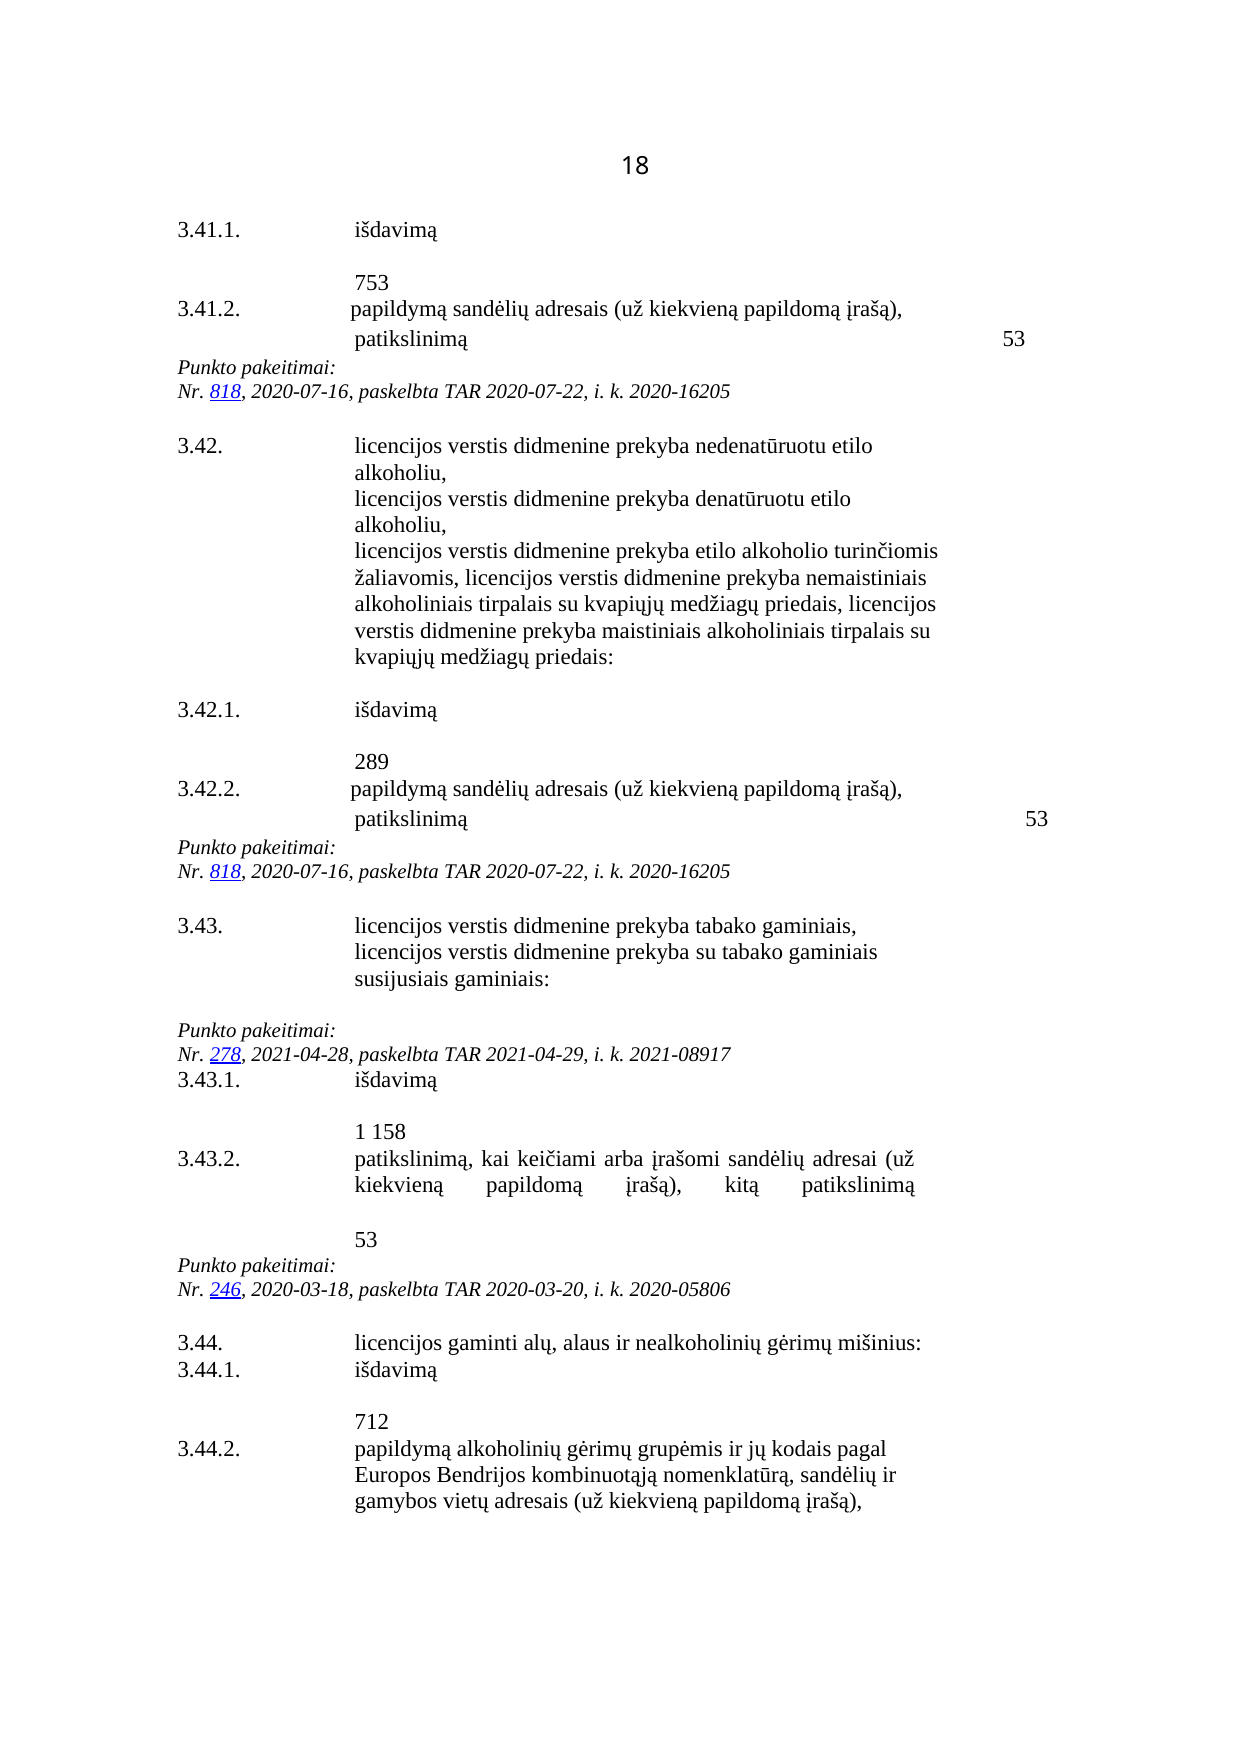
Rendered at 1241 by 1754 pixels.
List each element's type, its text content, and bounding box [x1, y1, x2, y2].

text kvapiųjų medžiagų priedais: [354, 643, 945, 696]
text 3.42.1. išdavimą 289 [177, 696, 945, 775]
text 3.41.1. išdavimą 753 [177, 216, 945, 295]
text 3.42.2. papildymą sandėlių adresais (už kiekvieną papildomą įrašą), [177, 775, 1093, 801]
text Nr. 278, 2021-04-28, paskelbta TAR 2021-04-29, i. k. 2021-08917 [177, 1042, 1093, 1066]
text 3.42. licencijos verstis didmenine prekyba nedenatūruotu etilo alkoholiu, [177, 432, 945, 485]
text patikslinimą 53 [177, 805, 1093, 831]
text Nr. 246, 2020-03-18, paskelbta TAR 2020-03-20, i. k. 2020-05806 [177, 1277, 1093, 1301]
text 3.44. licencijos gaminti alų, alaus ir nealkoholinių gėrimų mišinius: [177, 1329, 945, 1356]
text 3.44.1. išdavimą 712 [177, 1356, 945, 1435]
text 3.41.2. papildymą sandėlių adresais (už kiekvieną papildomą įrašą), [177, 295, 1093, 321]
text 3.43.1. išdavimą 1 158 [177, 1066, 945, 1145]
text Punkto pakeitimai: [177, 355, 1093, 379]
text licencijos verstis didmenine prekyba denatūruotu etilo alkoholiu, [354, 485, 945, 538]
text gamybos vietų adresais (už kiekvieną papildomą įrašą), [354, 1487, 945, 1514]
text Punkto pakeitimai: [177, 1252, 1093, 1277]
text verstis didmenine prekyba maistiniais alkoholiniais tirpalais su [354, 617, 945, 643]
text 3.43. licencijos verstis didmenine prekyba tabako gaminiais, licencijos verstis didmenine prekyba su tabako gaminiais susijusiais gaminiais: [177, 912, 945, 1017]
text licencijos verstis didmenine prekyba etilo alkoholio turinčiomis [354, 538, 945, 564]
text Punkto pakeitimai: [177, 1017, 1093, 1042]
text patikslinimą 53 [177, 325, 1093, 351]
text Nr. 818, 2020-07-16, paskelbta TAR 2020-07-22, i. k. 2020-16205 [177, 379, 1093, 403]
text Europos Bendrijos kombinuotąją nomenklatūrą, sandėlių ir [354, 1461, 945, 1487]
text Punkto pakeitimai: [177, 835, 1093, 859]
text žaliavomis, licencijos verstis didmenine prekyba nemaistiniais [354, 564, 945, 590]
text 3.44.2. papildymą alkoholinių gėrimų grupėmis ir jų kodais pagal [177, 1435, 945, 1461]
text alkoholiniais tirpalais su kvapiųjų medžiagų priedais, licencijos [354, 590, 945, 617]
text 3.43.2. patikslinimą, kai keičiami arba įrašomi sandėlių adresai (už kiekvieną papildomą įrašą), kitą patikslinimą 53 [177, 1145, 916, 1252]
text Nr. 818, 2020-07-16, paskelbta TAR 2020-07-22, i. k. 2020-16205 [177, 859, 1093, 883]
